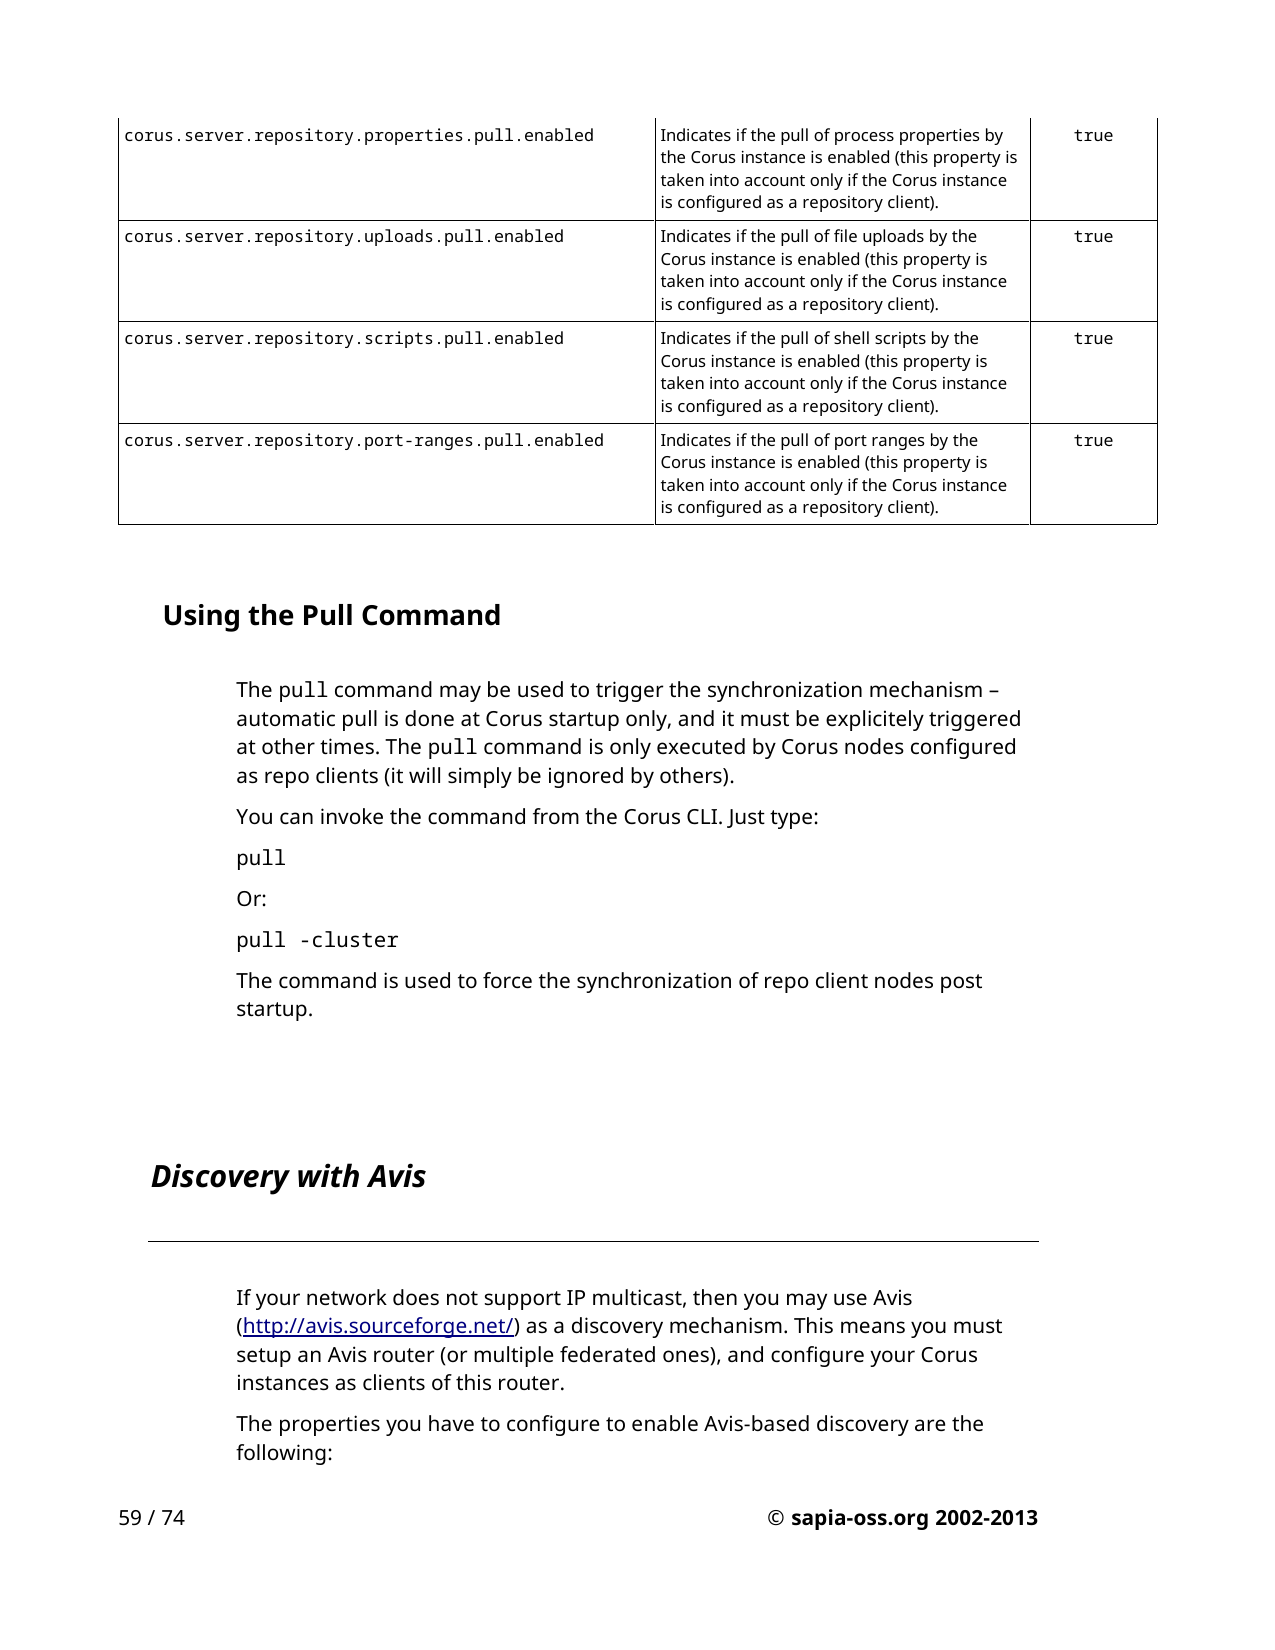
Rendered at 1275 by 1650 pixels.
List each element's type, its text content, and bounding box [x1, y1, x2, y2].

table_cell true [1031, 424, 1157, 524]
text pull -cluster [236, 925, 1039, 953]
subtitle Using the Pull Command [162, 595, 1039, 633]
text The pull command may be used to trigger the synchronization mechanism –automatic pull is done at Corus startup only, and it must be explicitely triggered at other times. The pull command is only executed by Corus nodes configured as repo clients (it will simply be ignored by others). [236, 675, 1039, 789]
text Or: [236, 884, 1039, 912]
table_cell Indicates if the pull of shell scripts by the Corus instance is enabled (this property is taken into account only if the Corus instance is configured as a repository client). [656, 322, 1029, 423]
table_cell corus.server.repository.properties.pull.enabled [119, 118, 654, 220]
text The properties you have to configure to enable Avis-based discovery are the following: [236, 1409, 1039, 1466]
table_cell true [1031, 221, 1157, 321]
text pull [236, 843, 1039, 871]
table_cell true [1031, 118, 1157, 220]
table_cell Indicates if the pull of process properties by the Corus instance is enabled (this property is taken into account only if the Corus instance is configured as a repository client). [656, 118, 1029, 220]
text You can invoke the command from the Corus CLI. Just type: [236, 802, 1039, 830]
table_cell corus.server.repository.port-ranges.pull.enabled [119, 424, 654, 524]
table_cell true [1031, 322, 1157, 423]
table_cell corus.server.repository.uploads.pull.enabled [119, 221, 654, 321]
table_cell corus.server.repository.scripts.pull.enabled [119, 322, 654, 423]
table_cell Indicates if the pull of file uploads by the Corus instance is enabled (this property is taken into account only if the Corus instance is configured as a repository client). [656, 221, 1029, 321]
table_cell Indicates if the pull of port ranges by the Corus instance is enabled (this property is taken into account only if the Corus instance is configured as a repository client). [656, 424, 1029, 524]
subtitle Discovery with Avis [148, 1152, 1039, 1241]
text The command is used to force the synchronization of repo client nodes post startup. [236, 966, 1039, 1023]
text If your network does not support IP multicast, then you may use Avis (http://avis.sourceforge.net/) as a discovery mechanism. This means you must setup an Avis router (or multiple federated ones), and configure your Corus instances as clients of this router. [236, 1282, 1039, 1397]
